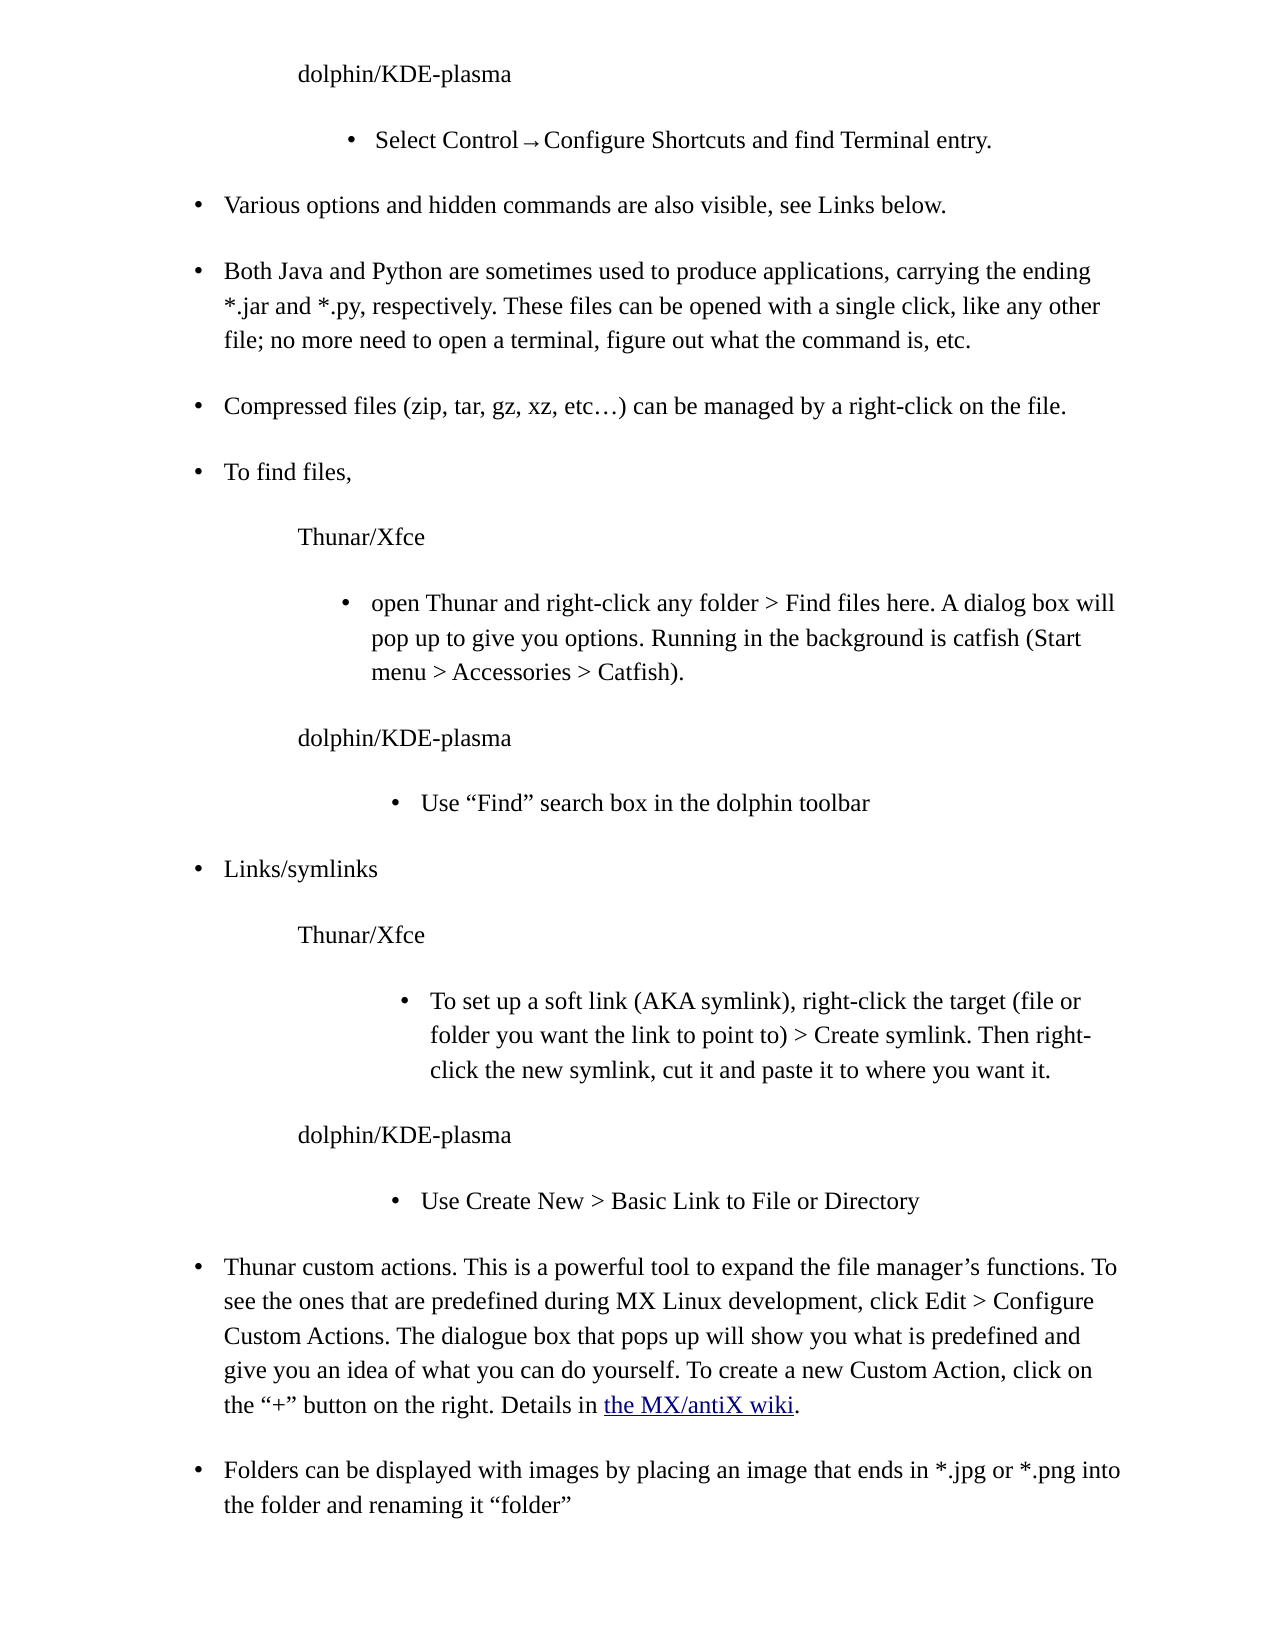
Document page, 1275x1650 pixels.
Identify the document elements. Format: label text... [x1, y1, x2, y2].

list Use Create New > Basic Link to File or Directory [391, 1186, 1125, 1215]
text dolphin/KDE-plasma [224, 59, 1125, 88]
list Links/symlinks [194, 854, 1125, 883]
list Thunar/Xfce [268, 522, 1125, 551]
list Select Control→Configure Shortcuts and find Terminal entry. [347, 125, 1125, 153]
list dolphin/KDE-plasma [268, 1120, 1125, 1149]
list dolphin/KDE-plasma [268, 723, 1125, 752]
list Compressed files (zip, tar, gz, xz, etc…) can be managed by a right-click on the file. [194, 391, 1125, 420]
list Thunar custom actions. This is a powerful tool to expand the file manager’s functions. To see the ones that are predefined during MX Linux development, click Edit > Configure Custom Actions. The dialogue box that pops up will show you what is predefined and give you an idea of what you can do yourself. To create a new Custom Action, click on the “+” button on the right. Details in the MX/antiX wiki. [194, 1252, 1125, 1418]
list open Thunar and right-click any folder > Find files here. A dialog box will pop up to give you options. Running in the background is catfish (Start menu > Accessories > Catfish). [341, 588, 1125, 686]
list To set up a soft link (AKA symlink), right-click the target (file or folder you want the link to point to) > Create symlink. Then right-click the new symlink, cut it and paste it to where you want it. [400, 986, 1125, 1083]
list Various options and hidden commands are also visible, see Links below. [194, 191, 1125, 219]
list Both Java and Python are sometimes used to produce applications, carrying the ending *.jar and *.py, respectively. These files can be opened with a single click, like any other file; no more need to open a terminal, figure out what the command is, etc. [194, 256, 1125, 354]
list To find files, [194, 457, 1125, 485]
list Use “Find” search box in the dolphin toolbar [391, 788, 1125, 817]
list Folders can be displayed with images by placing an image that ends in *.jpg or *.png into the folder and renaming it “folder” [194, 1456, 1125, 1519]
list Thunar/Xfce [268, 920, 1125, 949]
